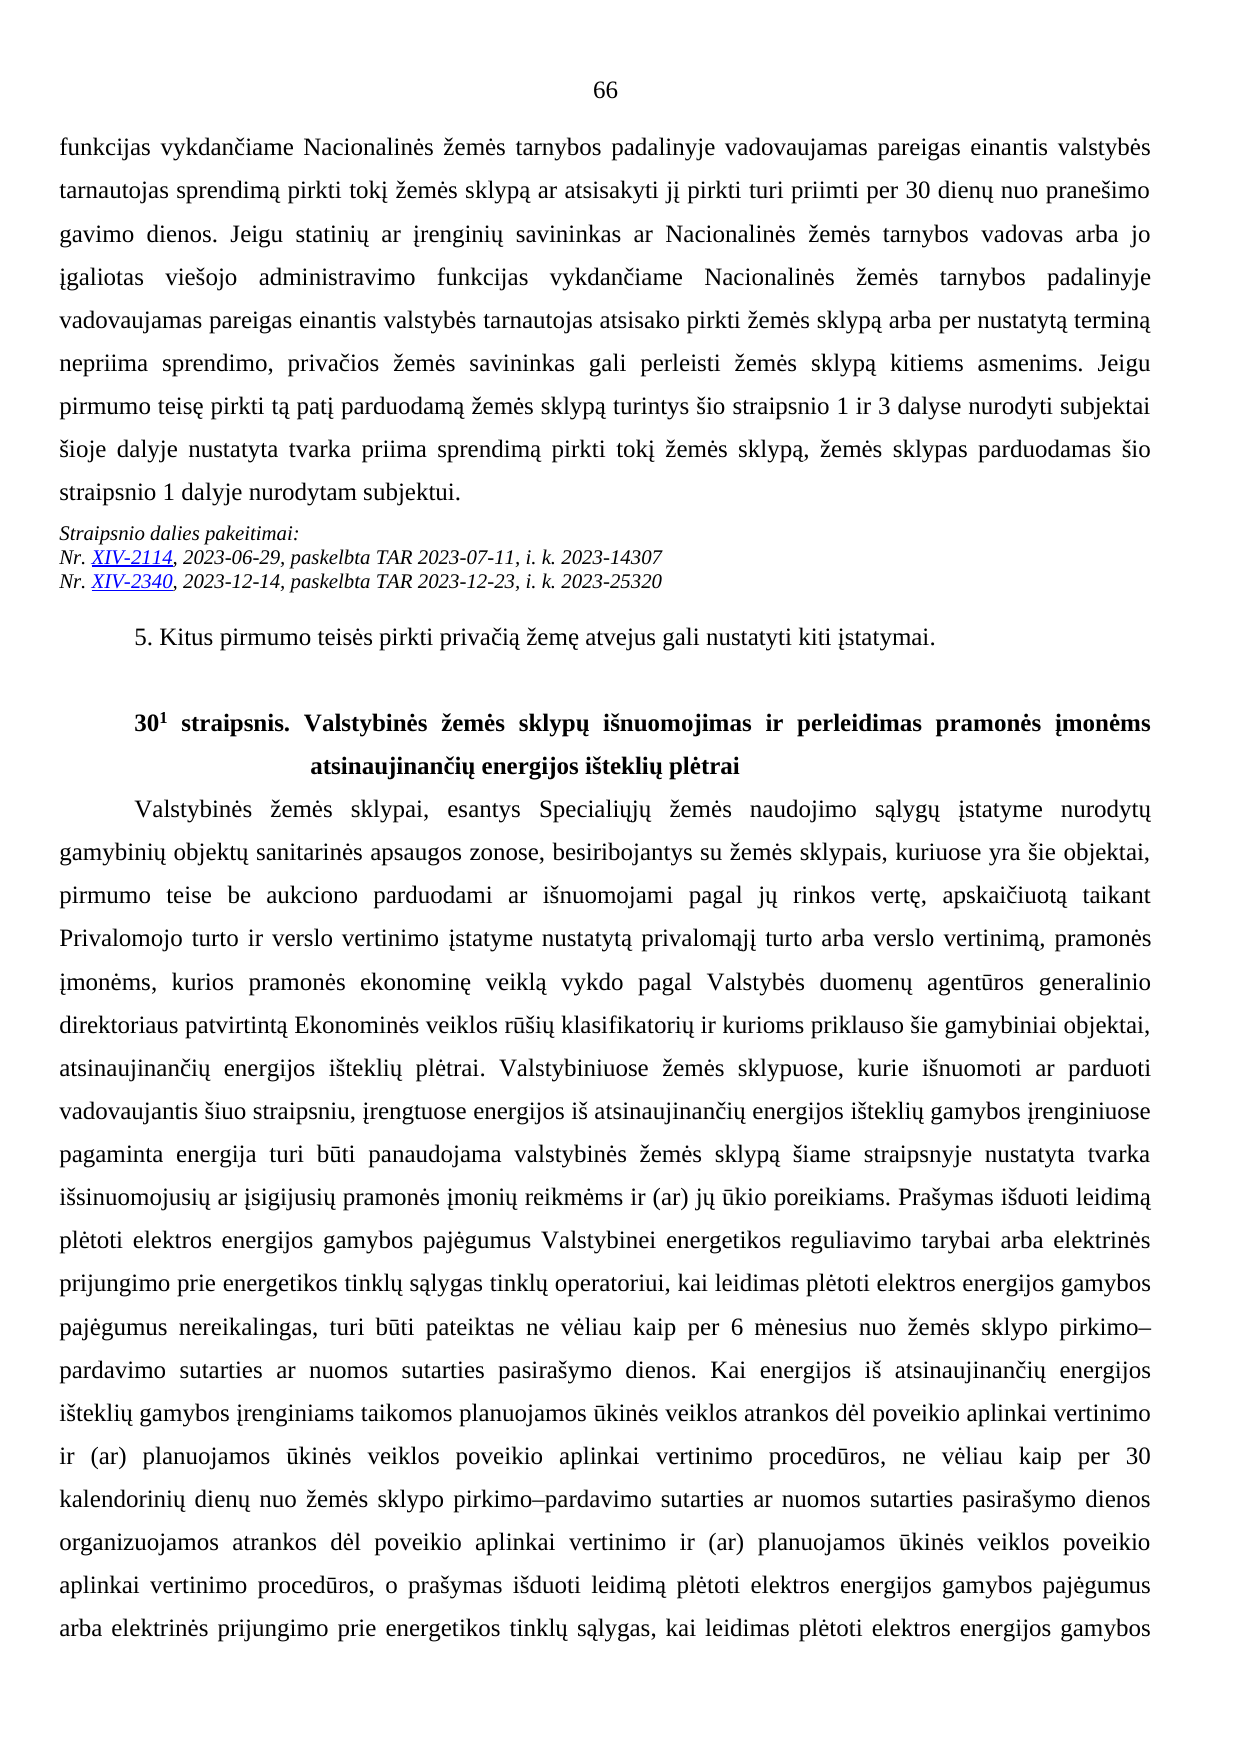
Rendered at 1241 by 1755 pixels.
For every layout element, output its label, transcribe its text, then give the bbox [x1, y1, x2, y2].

text Nr. XIV-2340, 2023-12-14, paskelbta TAR 2023-12-23, i. k. 2023-25320 [59, 569, 1152, 593]
text funkcijas vykdančiame Nacionalinės žemės tarnybos padalinyje vadovaujamas pareigas einantis valstybės tarnautojas sprendimą pirkti tokį žemės sklypą ar atsisakyti jį pirkti turi priimti per 30 dienų nuo pranešimo gavimo dienos. Jeigu statinių ar įrenginių savininkas ar Nacionalinės žemės tarnybos vadovas arba jo įgaliotas viešojo administravimo funkcijas vykdančiame Nacionalinės žemės tarnybos padalinyje vadovaujamas pareigas einantis valstybės tarnautojas atsisako pirkti žemės sklypą arba per nustatytą terminą nepriima sprendimo, privačios žemės savininkas gali perleisti žemės sklypą kitiems asmenims. Jeigu pirmumo teisę pirkti tą patį parduodamą žemės sklypą turintys šio straipsnio 1 ir 3 dalyse nurodyti subjektai šioje dalyje nustatyta tvarka priima sprendimą pirkti tokį žemės sklypą, žemės sklypas parduodamas šio straipsnio 1 dalyje nurodytam subjektui. [59, 132, 1152, 506]
text Valstybinės žemės sklypai, esantys Specialiųjų žemės naudojimo sąlygų įstatyme nurodytų gamybinių objektų sanitarinės apsaugos zonose, besiribojantys su žemės sklypais, kuriuose yra šie objektai, pirmumo teise be aukciono parduodami ar išnuomojami pagal jų rinkos vertę, apskaičiuotą taikant Privalomojo turto ir verslo vertinimo įstatyme nustatytą privalomąjį turto arba verslo vertinimą, pramonės įmonėms, kurios pramonės ekonominę veiklą vykdo pagal Valstybės duomenų agentūros generalinio direktoriaus patvirtintą Ekonominės veiklos rūšių klasifikatorių ir kurioms priklauso šie gamybiniai objektai, atsinaujinančių energijos išteklių plėtrai. Valstybiniuose žemės sklypuose, kurie išnuomoti ar parduoti vadovaujantis šiuo straipsniu, įrengtuose energijos iš atsinaujinančių energijos išteklių gamybos įrenginiuose pagaminta energija turi būti panaudojama valstybinės žemės sklypą šiame straipsnyje nustatyta tvarka išsinuomojusių ar įsigijusių pramonės įmonių reikmėms ir (ar) jų ūkio poreikiams. Prašymas išduoti leidimą plėtoti elektros energijos gamybos pajėgumus Valstybinei energetikos reguliavimo tarybai arba elektrinės prijungimo prie energetikos tinklų sąlygas tinklų operatoriui, kai leidimas plėtoti elektros energijos gamybos pajėgumus nereikalingas, turi būti pateiktas ne vėliau kaip per 6 mėnesius nuo žemės sklypo pirkimo–pardavimo sutarties ar nuomos sutarties pasirašymo dienos. Kai energijos iš atsinaujinančių energijos išteklių gamybos įrenginiams taikomos planuojamos ūkinės veiklos atrankos dėl poveikio aplinkai vertinimo ir (ar) planuojamos ūkinės veiklos poveikio aplinkai vertinimo procedūros, ne vėliau kaip per 30 kalendorinių dienų nuo žemės sklypo pirkimo–pardavimo sutarties ar nuomos sutarties pasirašymo dienos organizuojamos atrankos dėl poveikio aplinkai vertinimo ir (ar) planuojamos ūkinės veiklos poveikio aplinkai vertinimo procedūros, o prašymas išduoti leidimą plėtoti elektros energijos gamybos pajėgumus arba elektrinės prijungimo prie energetikos tinklų sąlygas, kai leidimas plėtoti elektros energijos gamybos [59, 794, 1152, 1642]
text 301 straipsnis. Valstybinės žemės sklypų išnuomojimas ir perleidimas pramonės įmonėms atsinaujinančių energijos išteklių plėtrai [134, 708, 1152, 780]
text 5. Kitus pirmumo teisės pirkti privačią žemę atvejus gali nustatyti kiti įstatymai. [59, 622, 1152, 650]
text Nr. XIV-2114, 2023-06-29, paskelbta TAR 2023-07-11, i. k. 2023-14307 [59, 545, 1152, 569]
text Straipsnio dalies pakeitimai: [59, 521, 1152, 545]
